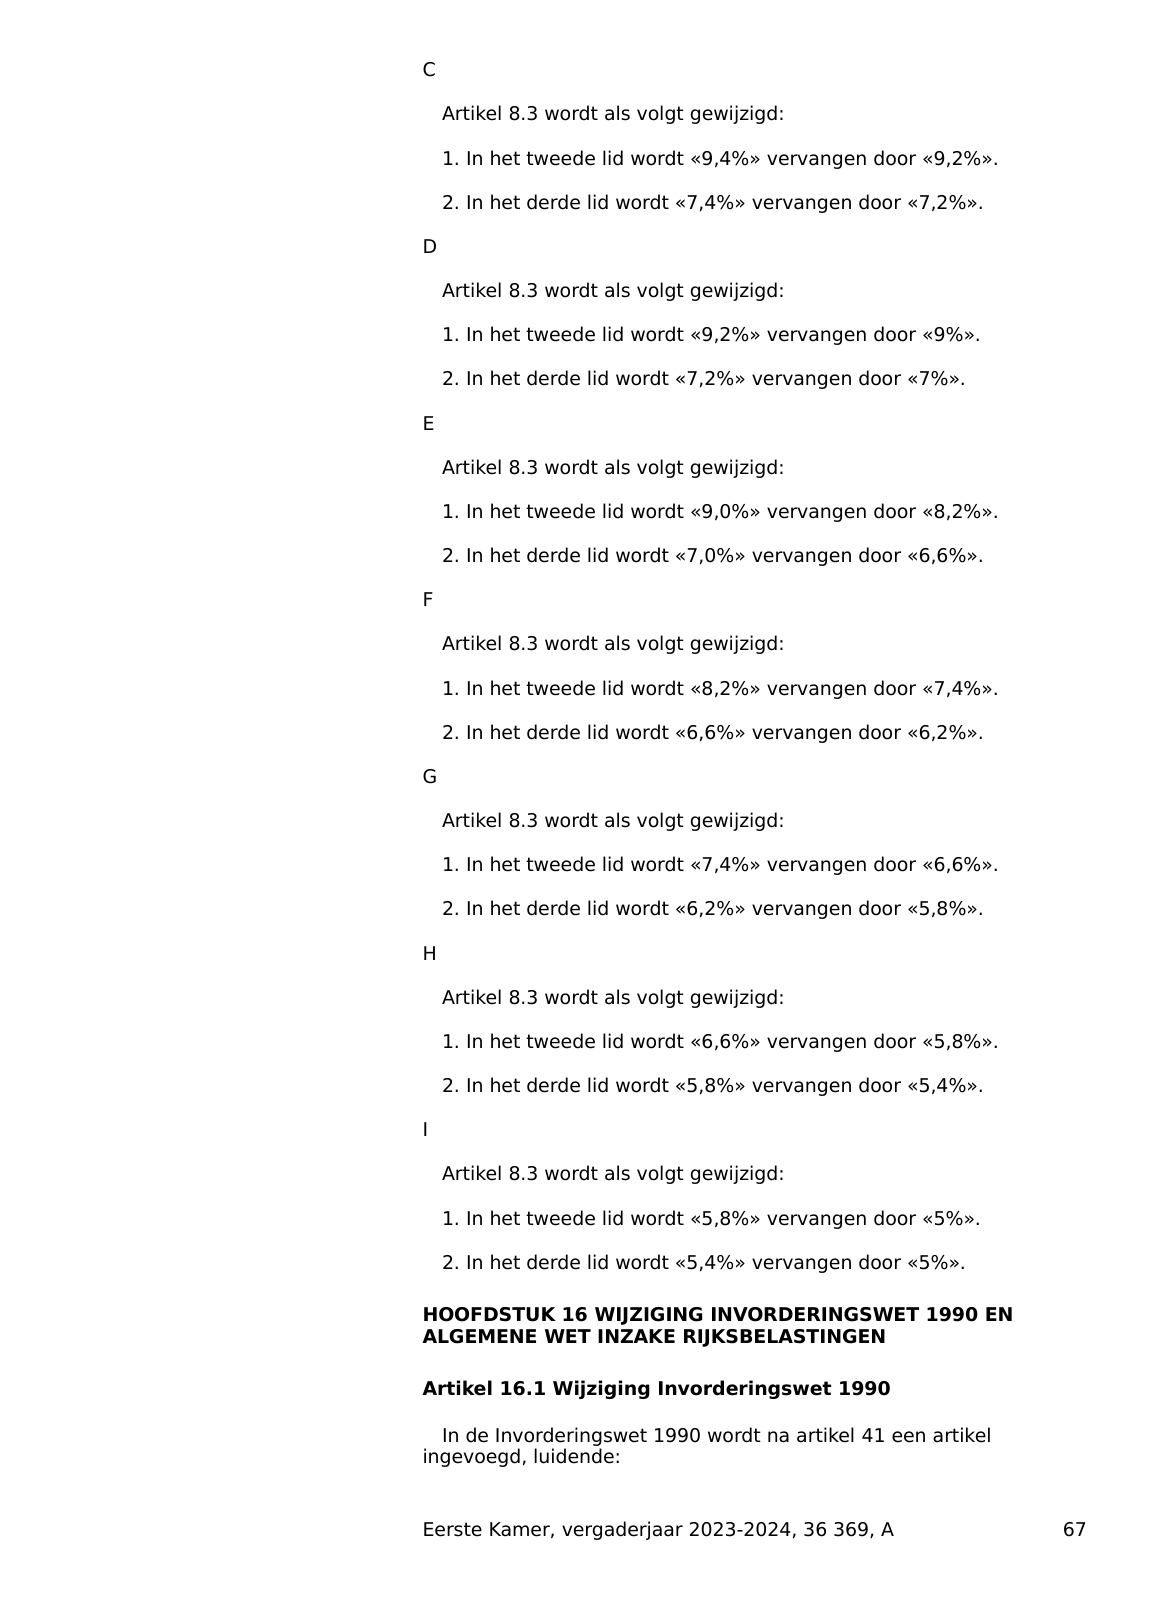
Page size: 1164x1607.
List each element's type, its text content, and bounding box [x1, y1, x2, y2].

text G [422, 766, 1087, 788]
text Artikel 8.3 wordt als volgt gewijzigd: [422, 280, 1087, 302]
text H [422, 942, 1087, 964]
text 2. In het derde lid wordt «7,2%» vervangen door «7%». [422, 368, 1087, 390]
text Artikel 8.3 wordt als volgt gewijzigd: [422, 1163, 1087, 1185]
text Artikel 8.3 wordt als volgt gewijzigd: [422, 457, 1087, 478]
subtitle Artikel 16.1 Wijziging Invorderingswet 1990 [422, 1377, 1087, 1399]
text 2. In het derde lid wordt «5,4%» vervangen door «5%». [422, 1252, 1087, 1273]
text F [422, 589, 1087, 611]
text E [422, 412, 1087, 434]
text 1. In het tweede lid wordt «8,2%» vervangen door «7,4%». [422, 677, 1087, 699]
text 2. In het derde lid wordt «6,6%» vervangen door «6,2%». [422, 722, 1087, 743]
text 1. In het tweede lid wordt «9,2%» vervangen door «9%». [422, 324, 1087, 346]
text In de Invorderingswet 1990 wordt na artikel 41 een artikel ingevoegd, luidende: [422, 1424, 1087, 1468]
text 2. In het derde lid wordt «5,8%» vervangen door «5,4%». [422, 1075, 1087, 1097]
text Artikel 8.3 wordt als volgt gewijzigd: [422, 987, 1087, 1008]
text Artikel 8.3 wordt als volgt gewijzigd: [422, 103, 1087, 125]
subtitle HOOFDSTUK 16 WIJZIGING INVORDERINGSWET 1990 EN ALGEMENE WET INZAKE RIJKSBELASTINGEN [422, 1303, 1087, 1347]
text 1. In het tweede lid wordt «9,0%» vervangen door «8,2%». [422, 501, 1087, 523]
text 2. In het derde lid wordt «7,4%» vervangen door «7,2%». [422, 192, 1087, 213]
text Artikel 8.3 wordt als volgt gewijzigd: [422, 810, 1087, 832]
text Artikel 8.3 wordt als volgt gewijzigd: [422, 633, 1087, 655]
text 2. In het derde lid wordt «6,2%» vervangen door «5,8%». [422, 898, 1087, 920]
text 1. In het tweede lid wordt «7,4%» vervangen door «6,6%». [422, 854, 1087, 876]
text D [422, 236, 1087, 258]
text 1. In het tweede lid wordt «5,8%» vervangen door «5%». [422, 1207, 1087, 1229]
text 2. In het derde lid wordt «7,0%» vervangen door «6,6%». [422, 545, 1087, 567]
text I [422, 1119, 1087, 1141]
text 1. In het tweede lid wordt «6,6%» vervangen door «5,8%». [422, 1031, 1087, 1053]
text C [422, 59, 1087, 81]
text 1. In het tweede lid wordt «9,4%» vervangen door «9,2%». [422, 147, 1087, 169]
